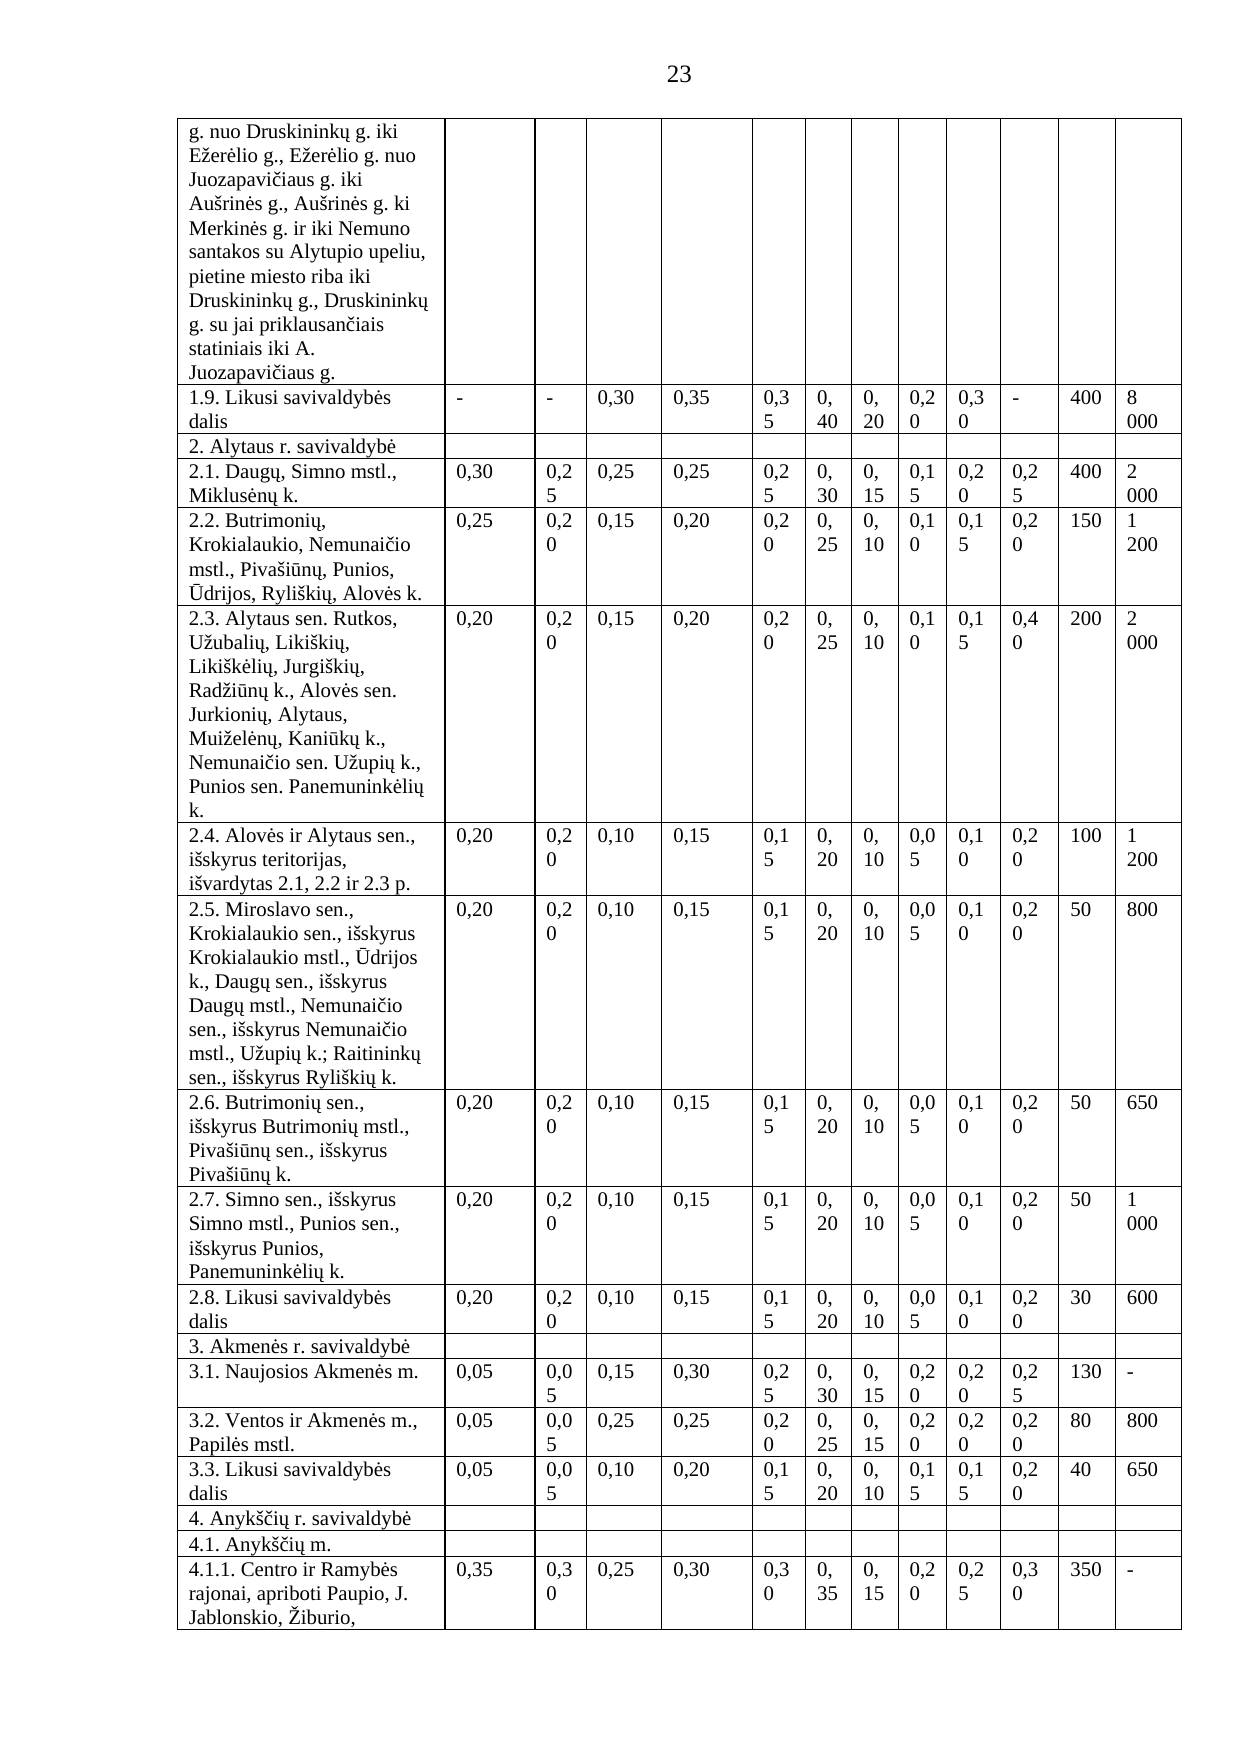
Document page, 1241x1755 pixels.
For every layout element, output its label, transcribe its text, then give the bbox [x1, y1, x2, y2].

table_cell [1059, 1531, 1115, 1556]
table_cell - [536, 385, 586, 433]
table_cell 2.3. Alytaus sen. Rutkos, Užubalių, Likiškių, Likiškėlių, Jurgiškių, Radžiūnų k., Alovės sen. Jurkionių, Alytaus, Muiželėnų, Kaniūkų k., Nemunaičio sen. Užupių k., Punios sen. Panemuninkėlių k. [178, 606, 444, 822]
table_cell 0,15 [662, 1090, 752, 1186]
table_cell [947, 434, 1000, 458]
table_cell [852, 434, 898, 458]
table_cell 0,15 [899, 1457, 946, 1505]
table_cell 0,10 [587, 1187, 661, 1283]
table_cell 50 [1059, 1187, 1115, 1283]
table_cell 400 [1059, 385, 1115, 433]
table_cell 80 [1059, 1408, 1115, 1456]
table_cell [753, 1531, 805, 1556]
table_cell 8 000 [1116, 385, 1181, 433]
table_cell 0,10 [852, 606, 898, 822]
table_cell 0,20 [446, 896, 534, 1089]
table_cell 0,25 [806, 1408, 851, 1456]
table_cell 0,30 [806, 459, 851, 507]
table_cell 1 200 [1116, 823, 1181, 895]
table_cell 0,20 [1001, 823, 1058, 895]
table_cell 0,30 [446, 459, 534, 507]
table_cell 0,15 [947, 606, 1000, 822]
table_cell 0,25 [662, 459, 752, 507]
table_cell [536, 434, 586, 458]
table_cell 0,15 [662, 1187, 752, 1283]
table_cell 0,05 [446, 1408, 534, 1456]
table_cell 3.3. Likusi savivaldybės dalis [178, 1457, 444, 1505]
table_cell 0,05 [536, 1408, 586, 1456]
table_cell 0,20 [536, 823, 586, 895]
table_cell 0,05 [899, 823, 946, 895]
table_cell 0,20 [899, 1408, 946, 1456]
table_cell - [1116, 1557, 1181, 1629]
table_cell 0,20 [1001, 896, 1058, 1089]
table_cell [446, 1531, 534, 1556]
table_cell 0,20 [1001, 1090, 1058, 1186]
table_cell 50 [1059, 896, 1115, 1089]
table_cell 0,05 [446, 1359, 534, 1407]
table_cell [852, 1531, 898, 1556]
table_cell 0,20 [947, 459, 1000, 507]
table_cell 1.9. Likusi savivaldybės dalis [178, 385, 444, 433]
table_cell 0,15 [753, 823, 805, 895]
table_cell 2.2. Butrimonių, Krokialaukio, Nemunaičio mstl., Pivašiūnų, Punios, Ūdrijos, Ryliškių, Alovės k. [178, 508, 444, 604]
table_cell 0,05 [536, 1457, 586, 1505]
table_cell 0,25 [1001, 459, 1058, 507]
table_cell 0,25 [806, 508, 851, 604]
table_cell - [1001, 119, 1058, 384]
table_cell 0,20 [446, 606, 534, 822]
table_cell 0,05 [899, 1090, 946, 1186]
table_cell 0,10 [587, 1090, 661, 1186]
table_cell [1059, 1334, 1115, 1358]
table_cell 0,20 [1001, 1187, 1058, 1283]
table_cell 4. Anykščių r. savivaldybė [178, 1506, 444, 1530]
table_cell 0,05 [446, 1457, 534, 1505]
table_cell 650 [1116, 1090, 1181, 1186]
table_cell 200 [1059, 606, 1115, 822]
table_cell 0,25 [947, 1557, 1000, 1629]
table_cell - [446, 385, 534, 433]
table_cell 0,30 [662, 1557, 752, 1629]
table_cell [1059, 1506, 1115, 1530]
table_cell 30 [1059, 1285, 1115, 1333]
table_cell 0,10 [947, 1187, 1000, 1283]
table_cell 2.7. Simno sen., išskyrus Simno mstl., Punios sen., išskyrus Punios, Panemuninkėlių k. [178, 1187, 444, 1283]
table_cell 0,10 [587, 1285, 661, 1333]
table_cell [1001, 434, 1058, 458]
table_cell 3.2. Ventos ir Akmenės m., Papilės mstl. [178, 1408, 444, 1456]
table_cell 130 [1059, 1359, 1115, 1407]
table_cell 2 000 [1116, 606, 1181, 822]
table_cell 0,15 [587, 1359, 661, 1407]
table_cell 0,20 [806, 1187, 851, 1283]
table_cell 2.1. Daugų, Simno mstl., Miklusėnų k. [178, 459, 444, 507]
table_cell 0,20 [753, 1408, 805, 1456]
table_cell 0,15 [753, 1187, 805, 1283]
table_cell 0,30 [806, 1359, 851, 1407]
table_cell 0,10 [947, 896, 1000, 1089]
table_cell 0,20 [806, 896, 851, 1089]
table_cell 0,10 [852, 823, 898, 895]
table_cell [806, 1506, 851, 1530]
table_cell 0,25 [753, 459, 805, 507]
table_cell 350 [1059, 1557, 1115, 1629]
table_cell [1116, 1334, 1181, 1358]
table_cell [662, 1531, 752, 1556]
table_cell 0,30 [947, 385, 1000, 433]
table_cell 0,10 [852, 1285, 898, 1333]
table_cell 0,15 [947, 508, 1000, 604]
table_cell [899, 1506, 946, 1530]
table_cell 0,20 [662, 1457, 752, 1505]
table_cell [446, 434, 534, 458]
table_cell 0,15 [753, 1457, 805, 1505]
table_cell 0,25 [587, 459, 661, 507]
table_cell [806, 1531, 851, 1556]
table_cell 0,10 [587, 1457, 661, 1505]
table_cell 0,20 [662, 508, 752, 604]
table_cell 0,15 [852, 1408, 898, 1456]
table_cell 0,20 [899, 385, 946, 433]
table_cell 0,10 [852, 1457, 898, 1505]
table_cell [753, 119, 805, 384]
table_cell 100 [1059, 823, 1115, 895]
table_cell 0,20 [536, 1090, 586, 1186]
table_cell 2.6. Butrimonių sen., išskyrus Butrimonių mstl., Pivašiūnų sen., išskyrus Pivašiūnų k. [178, 1090, 444, 1186]
table_cell 0,20 [536, 606, 586, 822]
table_cell 0,05 [899, 1285, 946, 1333]
table_cell 0,20 [446, 1285, 534, 1333]
table_cell 0,20 [536, 508, 586, 604]
table_cell 0,35 [806, 1557, 851, 1629]
table_cell [852, 1506, 898, 1530]
table_cell [662, 1334, 752, 1358]
table_cell - [1116, 1359, 1181, 1407]
table_cell 0,25 [446, 508, 534, 604]
table_cell 0,20 [947, 1359, 1000, 1407]
table_cell [753, 434, 805, 458]
table_cell - [1001, 385, 1058, 433]
table_cell 0,20 [536, 1187, 586, 1283]
table_cell 3. Akmenės r. savivaldybė [178, 1334, 444, 1358]
table_cell 50 [1059, 1090, 1115, 1186]
table_cell 0,20 [899, 1557, 946, 1629]
table_cell 0,15 [587, 606, 661, 822]
table_cell 0,40 [1001, 606, 1058, 822]
table_cell 0,20 [1001, 508, 1058, 604]
table_cell 4.1. Anykščių m. [178, 1531, 444, 1556]
table_cell 2.4. Alovės ir Alytaus sen., išskyrus teritorijas, išvardytas 2.1, 2.2 ir 2.3 p. [178, 823, 444, 895]
table_cell 0,20 [806, 1285, 851, 1333]
table_cell 0,15 [753, 1285, 805, 1333]
table_cell [1059, 119, 1115, 384]
table_cell g. nuo Druskininkų g. iki Ežerėlio g., Ežerėlio g. nuo Juozapavičiaus g. iki Aušrinės g., Aušrinės g. ki Merkinės g. ir iki Nemuno santakos su Alytupio upeliu, pietine miesto riba iki Druskininkų g., Druskininkų g. su jai priklausančiais statiniais iki A. Juozapavičiaus g. [178, 119, 444, 384]
table_cell 400 [1059, 459, 1115, 507]
table_cell [806, 1334, 851, 1358]
table_cell - [536, 119, 586, 384]
table_cell 0,10 [852, 1187, 898, 1283]
table_cell 0,20 [446, 1090, 534, 1186]
table_cell 1 000 [1116, 1187, 1181, 1283]
table_cell 1 200 [1116, 508, 1181, 604]
table_cell 0,20 [536, 896, 586, 1089]
table_cell 800 [1116, 1408, 1181, 1456]
table_cell 0,10 [899, 508, 946, 604]
table_cell 0,25 [753, 1359, 805, 1407]
table_cell 2. Alytaus r. savivaldybė [178, 434, 444, 458]
table_cell 0,15 [899, 459, 946, 507]
table_cell 650 [1116, 1457, 1181, 1505]
table_cell 0,15 [662, 823, 752, 895]
table_cell 0,20 [852, 385, 898, 433]
table_cell 0,35 [662, 385, 752, 433]
table_cell 0,05 [899, 896, 946, 1089]
table_cell [852, 119, 898, 384]
table_cell [852, 1334, 898, 1358]
table_cell 0,15 [753, 1090, 805, 1186]
table_cell [587, 1506, 661, 1530]
table_cell 0,30 [662, 1359, 752, 1407]
table_cell 0,15 [662, 896, 752, 1089]
table_cell - [446, 119, 534, 384]
table_cell 0,30 [753, 1557, 805, 1629]
table_cell [1116, 434, 1181, 458]
table_cell 0,15 [753, 896, 805, 1089]
table_cell 0,10 [852, 1090, 898, 1186]
table_cell 0,15 [587, 508, 661, 604]
table_cell [536, 1531, 586, 1556]
table_cell 0,25 [1001, 1359, 1058, 1407]
table_cell [947, 119, 1000, 384]
table_cell 0,10 [587, 823, 661, 895]
table_cell 0,35 [446, 1557, 534, 1629]
table_cell [536, 1334, 586, 1358]
table_cell [899, 119, 946, 384]
table_cell [947, 1506, 1000, 1530]
table_cell 0,30 [536, 1557, 586, 1629]
table_cell [1001, 1531, 1058, 1556]
table_cell [806, 119, 851, 384]
table_cell 0,30 [1001, 1557, 1058, 1629]
table_cell [1001, 1506, 1058, 1530]
table_cell - [1116, 119, 1181, 384]
table_cell 0,10 [947, 1090, 1000, 1186]
table_cell [587, 1531, 661, 1556]
table_cell [1059, 434, 1115, 458]
table_cell 0,20 [1001, 1408, 1058, 1456]
table_cell 150 [1059, 508, 1115, 604]
table_cell 0,20 [806, 1457, 851, 1505]
table_cell [587, 434, 661, 458]
table_cell [753, 1334, 805, 1358]
table_cell 0,20 [446, 1187, 534, 1283]
table_cell 0,20 [806, 823, 851, 895]
table_cell 0,25 [536, 459, 586, 507]
table_cell 0,10 [852, 508, 898, 604]
table_cell 0,15 [662, 1285, 752, 1333]
table_cell 2 000 [1116, 459, 1181, 507]
table_cell [446, 1506, 534, 1530]
table_cell [899, 1334, 946, 1358]
table_cell 0,35 [753, 385, 805, 433]
table_cell 0,15 [947, 1457, 1000, 1505]
table_cell 0,05 [899, 1187, 946, 1283]
table_cell 0,10 [587, 896, 661, 1089]
table_cell [899, 1531, 946, 1556]
table_cell 4.1.1. Centro ir Ramybės rajonai, apriboti Paupio, J. Jablonskio, Žiburio, [178, 1557, 444, 1629]
table_cell 0,10 [899, 606, 946, 822]
table_cell 0,20 [753, 606, 805, 822]
table_cell 0,20 [536, 1285, 586, 1333]
table_cell 0,20 [899, 1359, 946, 1407]
table_cell [446, 1334, 534, 1358]
table_cell 800 [1116, 896, 1181, 1089]
table_cell 0,15 [852, 1359, 898, 1407]
table_cell 0,30 [587, 385, 661, 433]
table_cell 0,15 [852, 1557, 898, 1629]
table_cell 0,10 [852, 896, 898, 1089]
table_cell 600 [1116, 1285, 1181, 1333]
table_cell 0,25 [587, 1408, 661, 1456]
table_cell 0,20 [1001, 1285, 1058, 1333]
table_cell 2.8. Likusi savivaldybės dalis [178, 1285, 444, 1333]
table_cell [1001, 1334, 1058, 1358]
table_cell [587, 1334, 661, 1358]
table_cell 0,40 [806, 385, 851, 433]
table_cell 0,25 [662, 1408, 752, 1456]
table_cell 0,20 [446, 823, 534, 895]
table_cell [662, 434, 752, 458]
table_cell 2.5. Miroslavo sen., Krokialaukio sen., išskyrus Krokialaukio mstl., Ūdrijos k., Daugų sen., išskyrus Daugų mstl., Nemunaičio sen., išskyrus Nemunaičio mstl., Užupių k.; Raitininkų sen., išskyrus Ryliškių k. [178, 896, 444, 1089]
table_cell 0,05 [536, 1359, 586, 1407]
table_cell [899, 434, 946, 458]
table_cell 0,20 [806, 1090, 851, 1186]
table_cell [536, 1506, 586, 1530]
table_cell 0,25 [587, 1557, 661, 1629]
table_cell [662, 119, 752, 384]
table_cell [947, 1334, 1000, 1358]
table_cell [1116, 1531, 1181, 1556]
table_cell [1116, 1506, 1181, 1530]
table_cell [753, 1506, 805, 1530]
table_cell [662, 1506, 752, 1530]
table_cell 0,20 [1001, 1457, 1058, 1505]
table_cell 3.1. Naujosios Akmenės m. [178, 1359, 444, 1407]
table_cell 0,15 [852, 459, 898, 507]
table_cell [806, 434, 851, 458]
table_cell 0,20 [662, 606, 752, 822]
table_cell 40 [1059, 1457, 1115, 1505]
table_cell 0,20 [753, 508, 805, 604]
table_cell [947, 1531, 1000, 1556]
table_cell 0,10 [947, 1285, 1000, 1333]
table_cell [587, 119, 661, 384]
table_cell 0,20 [947, 1408, 1000, 1456]
table_cell 0,25 [806, 606, 851, 822]
table_cell 0,10 [947, 823, 1000, 895]
